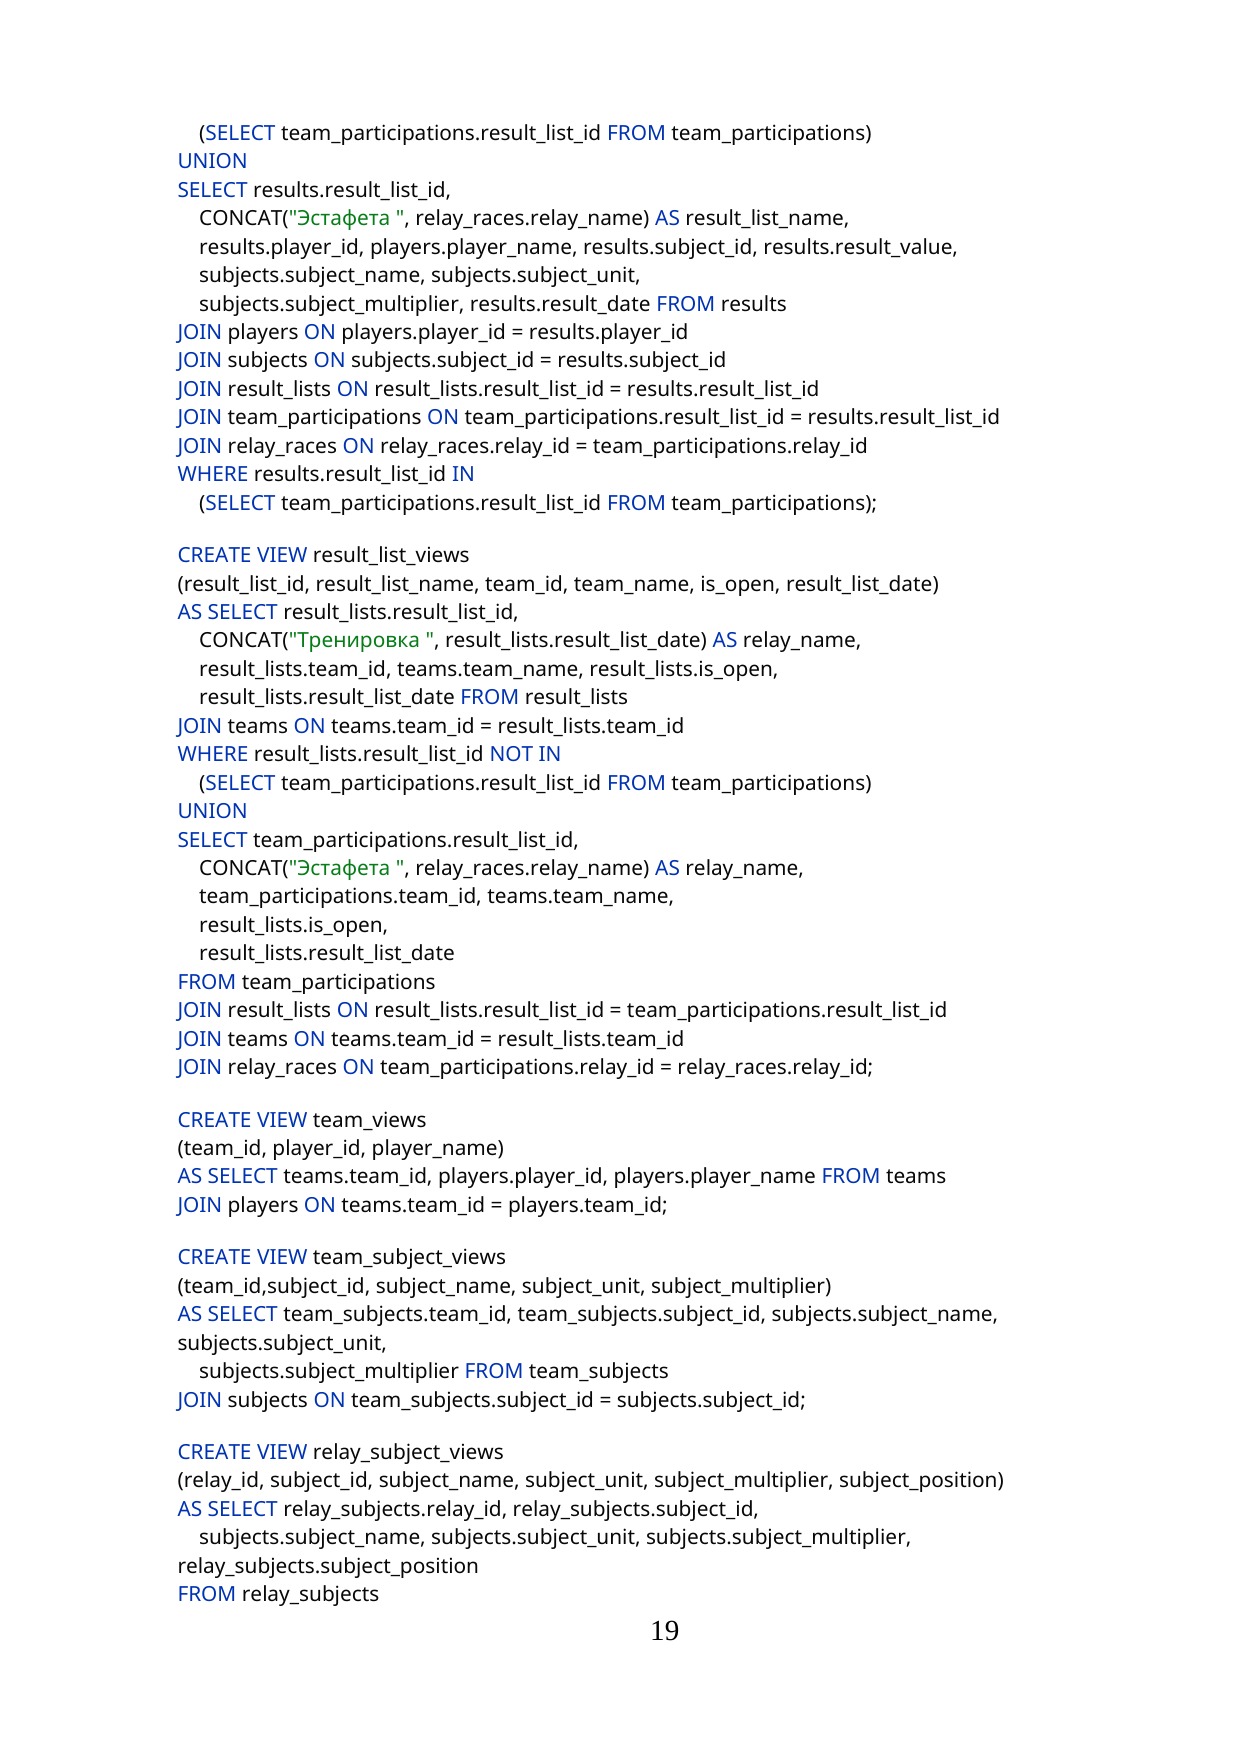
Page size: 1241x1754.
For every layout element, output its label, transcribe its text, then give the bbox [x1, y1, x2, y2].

text (SELECT team_participations.result_list_id FROM team_participations) UNION SELECT results.result_list_id, CONCAT("Эстафета ", relay_races.relay_name) AS result_list_name, results.player_id, players.player_name, results.subject_id, results.result_value, subjects.subject_name, subjects.subject_unit, subjects.subject_multiplier, results.result_date FROM results JOIN players ON players.player_id = results.player_id JOIN subjects ON subjects.subject_id = results.subject_id JOIN result_lists ON result_lists.result_list_id = results.result_list_id JOIN team_participations ON team_participations.result_list_id = results.result_list_id JOIN relay_races ON relay_races.relay_id = team_participations.relay_id WHERE results.result_list_id IN (SELECT team_participations.result_list_id FROM team_participations); CREATE VIEW result_list_views (result_list_id, result_list_name, team_id, team_name, is_open, result_list_date) AS SELECT result_lists.result_list_id, CONCAT("Тренировка ", result_lists.result_list_date) AS relay_name, result_lists.team_id, teams.team_name, result_lists.is_open, result_lists.result_list_date FROM result_lists JOIN teams ON teams.team_id = result_lists.team_id WHERE result_lists.result_list_id NOT IN (SELECT team_participations.result_list_id FROM team_participations) UNION SELECT team_participations.result_list_id, CONCAT("Эстафета ", relay_races.relay_name) AS relay_name, team_participations.team_id, teams.team_name, result_lists.is_open, result_lists.result_list_date FROM team_participations JOIN result_lists ON result_lists.result_list_id = team_participations.result_list_id JOIN teams ON teams.team_id = result_lists.team_id JOIN relay_races ON team_participations.relay_id = relay_races.relay_id; CREATE VIEW team_views (team_id, player_id, player_name) AS SELECT teams.team_id, players.player_id, players.player_name FROM teams JOIN players ON teams.team_id = players.team_id; CREATE VIEW team_subject_views (team_id,subject_id, subject_name, subject_unit, subject_multiplier) AS SELECT team_subjects.team_id, team_subjects.subject_id, subjects.subject_name, subjects.subject_unit, subjects.subject_multiplier FROM team_subjects JOIN subjects ON team_subjects.subject_id = subjects.subject_id; CREATE VIEW relay_subject_views (relay_id, subject_id, subject_name, subject_unit, subject_multiplier, subject_position) AS SELECT relay_subjects.relay_id, relay_subjects.subject_id, subjects.subject_name, subjects.subject_unit, subjects.subject_multiplier, relay_subjects.subject_position FROM relay_subjects [177, 118, 1152, 1608]
